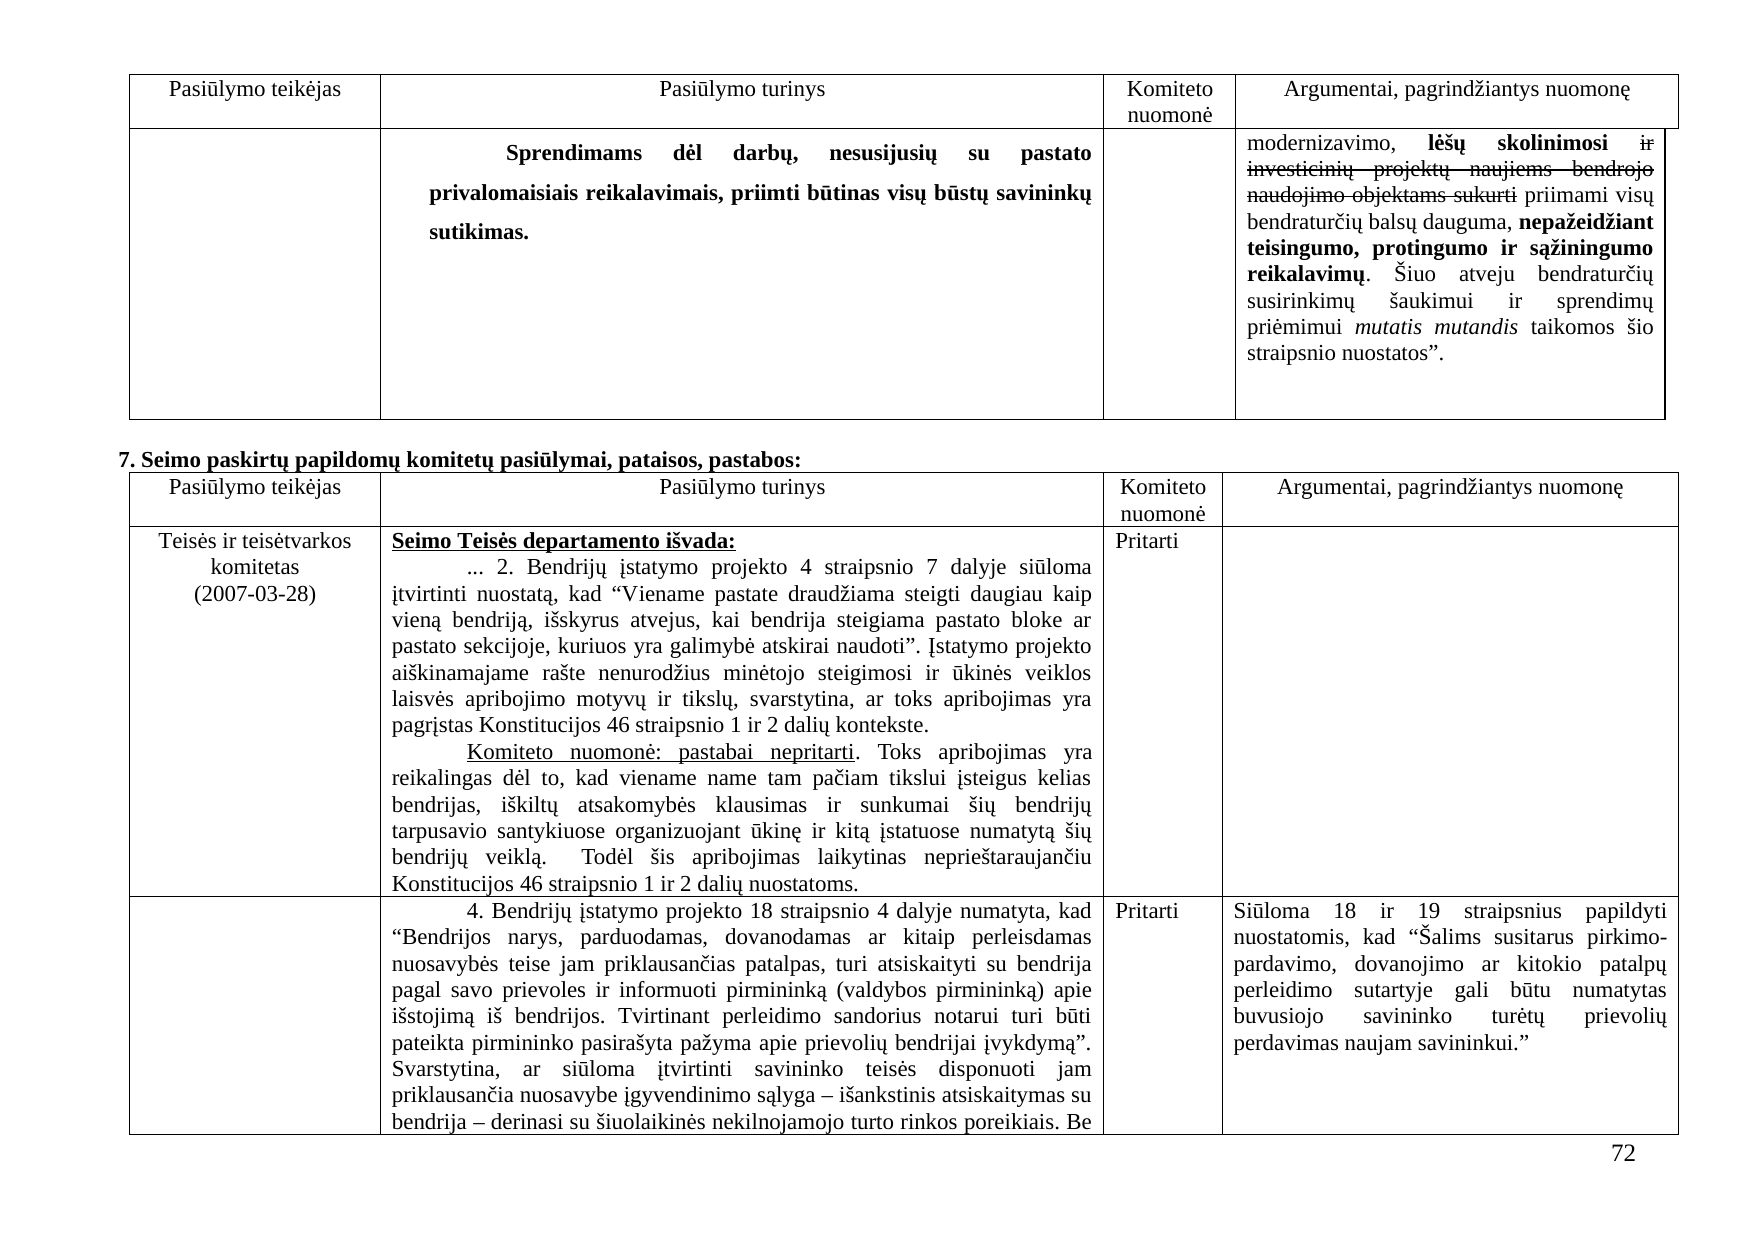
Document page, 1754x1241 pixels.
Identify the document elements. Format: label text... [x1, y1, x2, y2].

table_cell [1223, 527, 1678, 896]
table_header Pasiūlymo teikėjas [130, 75, 380, 128]
table_header Argumentai, pagrindžiantys nuomonę [1223, 473, 1678, 526]
table_cell [1666, 129, 1678, 418]
table_cell Siūloma 18 ir 19 straipsnius papildyti nuostatomis, kad “Šalims susitarus pirkimo-pardavimo, dovanojimo ar kitokio patalpų perleidimo sutartyje gali būtu numatytas buvusiojo savininko turėtų prievolių perdavimas naujam savininkui.” [1223, 897, 1678, 1134]
table_header Pasiūlymo turinys [381, 473, 1103, 526]
table_header Komiteto nuomonė [1104, 473, 1222, 526]
table_cell modernizavimo, lėšų skolinimosi ir investicinių projektų naujiems bendrojo naudojimo objektams sukurti priimami visų bendraturčių balsų dauguma, nepažeidžiant teisingumo, protingumo ir sąžiningumo reikalavimų. Šiuo atveju bendraturčių susirinkimų šaukimui ir sprendimų priėmimui mutatis mutandis taikomos šio straipsnio nuostatos”. [1236, 129, 1664, 418]
table_header Komiteto nuomonė [1104, 75, 1235, 128]
table_cell Seimo Teisės departamento išvada: ... 2. Bendrijų įstatymo projekto 4 straipsnio 7 dalyje siūloma įtvirtinti nuostatą, kad “Viename pastate draudžiama steigti daugiau kaip vieną bendriją, išskyrus atvejus, kai bendrija steigiama pastato bloke ar pastato sekcijoje, kuriuos yra galimybė atskirai naudoti”. Įstatymo projekto aiškinamajame rašte nenurodžius minėtojo steigimosi ir ūkinės veiklos laisvės apribojimo motyvų ir tikslų, svarstytina, ar toks apribojimas yra pagrįstas Konstitucijos 46 straipsnio 1 ir 2 dalių kontekste. Komiteto nuomonė: pastabai nepritarti. Toks apribojimas yra reikalingas dėl to, kad viename name tam pačiam tikslui įsteigus kelias bendrijas, iškiltų atsakomybės klausimas ir sunkumai šių bendrijų tarpusavio santykiuose organizuojant ūkinę ir kitą įstatuose numatytą šių bendrijų veiklą. Todėl šis apribojimas laikytinas neprieštaraujančiu Konstitucijos 46 straipsnio 1 ir 2 dalių nuostatoms. [381, 527, 1103, 896]
table_cell [130, 129, 380, 418]
table_cell [130, 897, 380, 1134]
table_header Argumentai, pagrindžiantys nuomonę [1236, 75, 1678, 128]
table_cell [1104, 129, 1235, 418]
table_cell Pritarti [1104, 897, 1222, 1134]
table_header Pasiūlymo turinys [381, 75, 1103, 128]
table_header Pasiūlymo teikėjas [130, 473, 380, 526]
table_cell Pritarti [1104, 527, 1222, 896]
text 7. Seimo paskirtų papildomų komitetų pasiūlymai, pataisos, pastabos: [118, 446, 1636, 472]
table_cell 4. Bendrijų įstatymo projekto 18 straipsnio 4 dalyje numatyta, kad “Bendrijos narys, parduodamas, dovanodamas ar kitaip perleisdamas nuosavybės teise jam priklausančias patalpas, turi atsiskaityti su bendrija pagal savo prievoles ir informuoti pirmininką (valdybos pirmininką) apie išstojimą iš bendrijos. Tvirtinant perleidimo sandorius notarui turi būti pateikta pirmininko pasirašyta pažyma apie prievolių bendrijai įvykdymą”. Svarstytina, ar siūloma įtvirtinti savininko teisės disponuoti jam priklausančia nuosavybe įgyvendinimo sąlyga – išankstinis atsiskaitymas su bendrija – derinasi su šiuolaikinės nekilnojamojo turto rinkos poreikiais. Be [381, 897, 1103, 1134]
table_cell Sprendimams dėl darbų, nesusijusių su pastato privalomaisiais reikalavimais, priimti būtinas visų būstų savininkų sutikimas. [381, 129, 1103, 418]
table_cell Teisės ir teisėtvarkos komitetas (2007-03-28) [130, 527, 380, 896]
